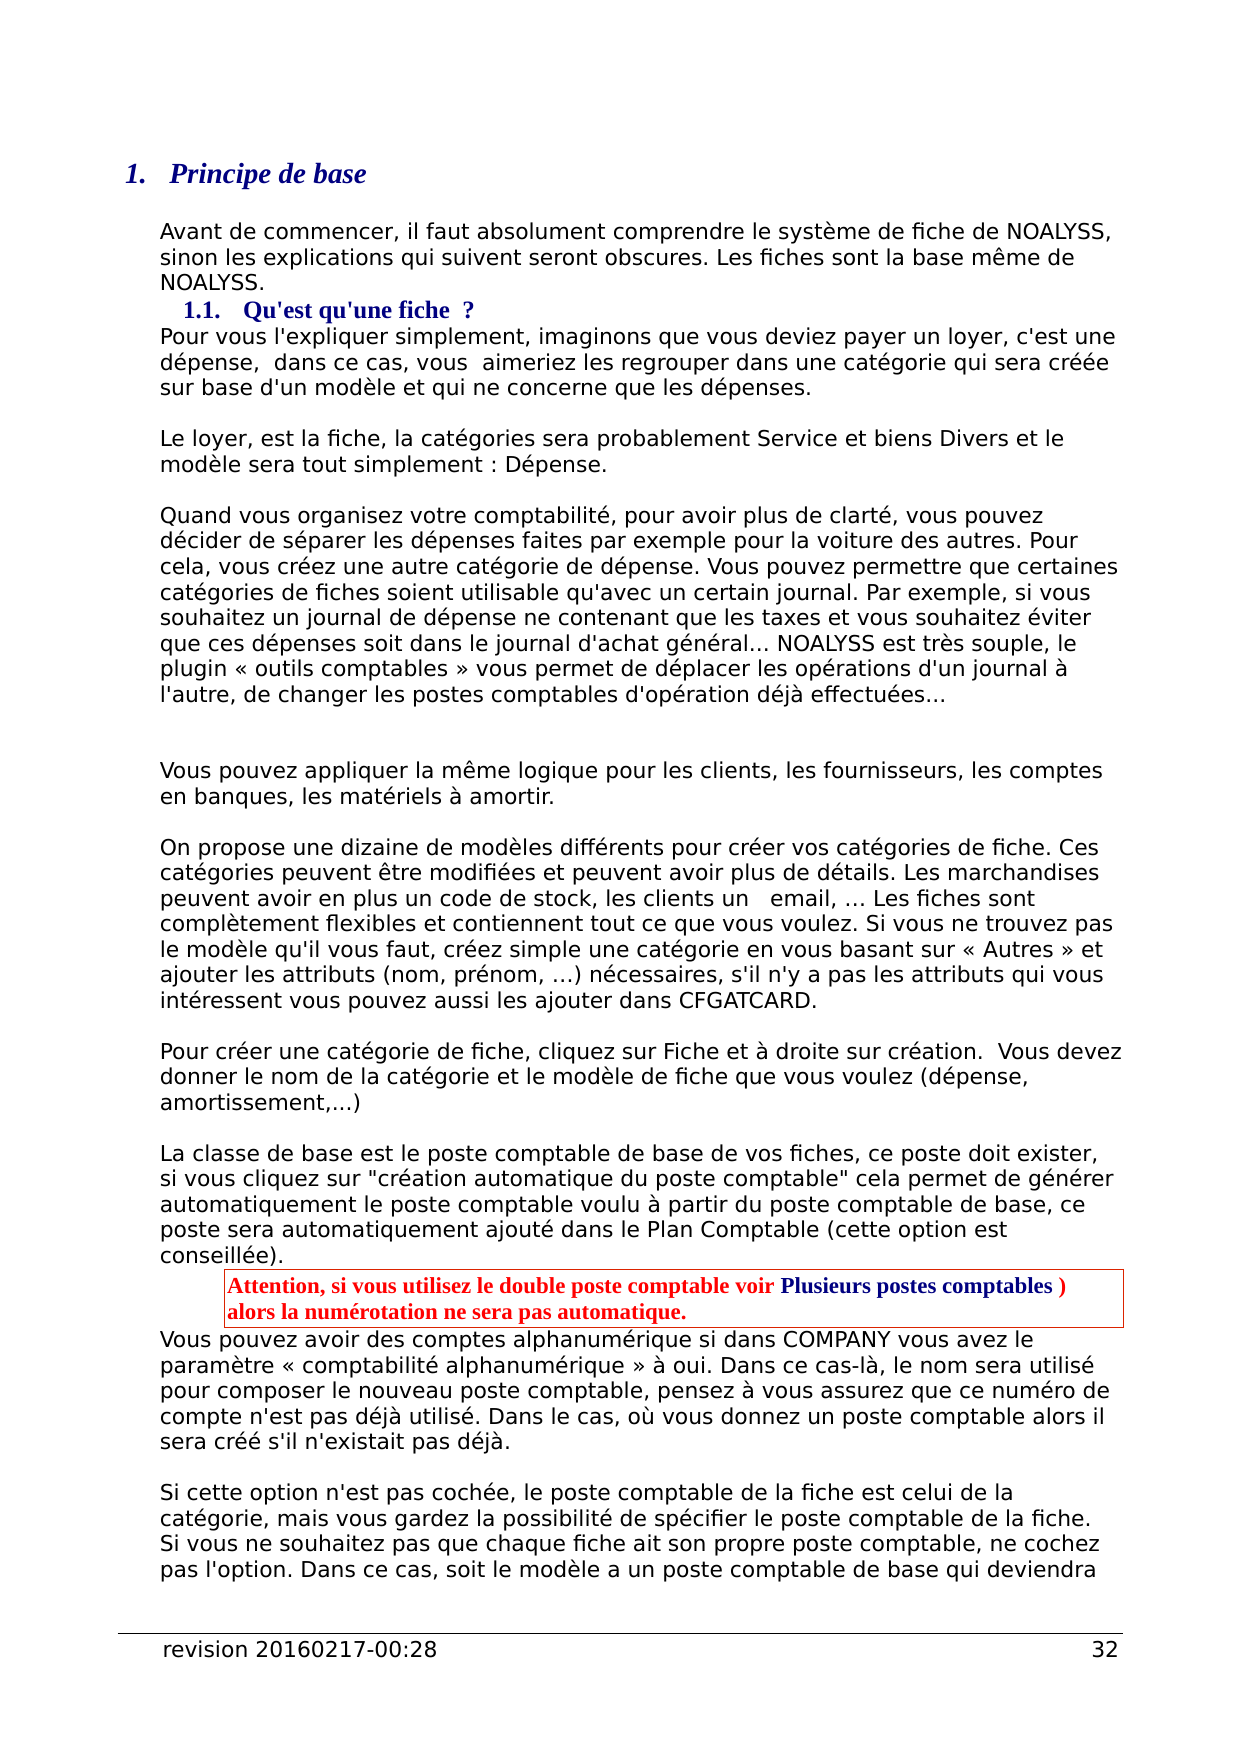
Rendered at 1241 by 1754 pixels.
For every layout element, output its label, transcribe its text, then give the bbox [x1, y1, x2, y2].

text Quand vous organisez votre comptabilité, pour avoir plus de clarté, vous pouvez décider de séparer les dépenses faites par exemple pour la voiture des autres. Pour cela, vous créez une autre catégorie de dépense. Vous pouvez permettre que certaines catégories de fiches soient utilisable qu'avec un certain journal. Par exemple, si vous souhaitez un journal de dépense ne contenant que les taxes et vous souhaitez éviter que ces dépenses soit dans le journal d'achat général... NOALYSS est très souple, le plugin « outils comptables » vous permet de déplacer les opérations d'un journal à l'autre, de changer les postes comptables d'opération déjà effectuées... [159, 503, 1123, 707]
text La classe de base est le poste comptable de base de vos fiches, ce poste doit exister, si vous cliquez sur "création automatique du poste comptable" cela permet de générer automatiquement le poste comptable voulu à partir du poste comptable de base, ce poste sera automatiquement ajouté dans le Plan Comptable (cette option est conseillée). [159, 1141, 1123, 1269]
text Avant de commencer, il faut absolument comprendre le système de fiche de NOALYSS, sinon les explications qui suivent seront obscures. Les fiches sont la base même de NOALYSS. [159, 219, 1123, 296]
subtitle Principe de base [117, 156, 1123, 189]
text Pour vous l'expliquer simplement, imaginons que vous deviez payer un loyer, c'est une dépense, dans ce cas, vous aimeriez les regrouper dans une catégorie qui sera créée sur base d'un modèle et qui ne concerne que les dépenses. [159, 324, 1123, 401]
subtitle Qu'est qu'une fiche ? [177, 296, 1123, 324]
text Pour créer une catégorie de fiche, cliquez sur Fiche et à droite sur création. Vous devez donner le nom de la catégorie et le modèle de fiche que vous voulez (dépense, amortissement,...) [159, 1039, 1123, 1116]
text Si vous ne souhaitez pas que chaque fiche ait son propre poste comptable, ne cochez pas l'option. Dans ce cas, soit le modèle a un poste comptable de base qui deviendra [159, 1532, 1123, 1583]
text Le loyer, est la fiche, la catégories sera probablement Service et biens Divers et le modèle sera tout simplement : Dépense. [159, 426, 1123, 477]
text Vous pouvez appliquer la même logique pour les clients, les fournisseurs, les comptes en banques, les matériels à amortir. [159, 758, 1123, 809]
text Si cette option n'est pas cochée, le poste comptable de la fiche est celui de la catégorie, mais vous gardez la possibilité de spécifier le poste comptable de la fiche. [159, 1481, 1123, 1532]
text Attention, si vous utilisez le double poste comptable voir Plusieurs postes comptables ) alors la numérotation ne sera pas automatique. [225, 1270, 1123, 1327]
text Vous pouvez avoir des comptes alphanumérique si dans COMPANY vous avez le paramètre « comptabilité alphanumérique » à oui. Dans ce cas-là, le nom sera utilisé pour composer le nouveau poste comptable, pensez à vous assurez que ce numéro de compte n'est pas déjà utilisé. Dans le cas, où vous donnez un poste comptable alors il sera créé s'il n'existait pas déjà. [159, 1327, 1123, 1455]
text On propose une dizaine de modèles différents pour créer vos catégories de fiche. Ces catégories peuvent être modifiées et peuvent avoir plus de détails. Les marchandises peuvent avoir en plus un code de stock, les clients un email, … Les fiches sont complètement flexibles et contiennent tout ce que vous voulez. Si vous ne trouvez pas le modèle qu'il vous faut, créez simple une catégorie en vous basant sur « Autres » et ajouter les attributs (nom, prénom, …) nécessaires, s'il n'y a pas les attributs qui vous intéressent vous pouvez aussi les ajouter dans CFGATCARD. [159, 835, 1123, 1013]
